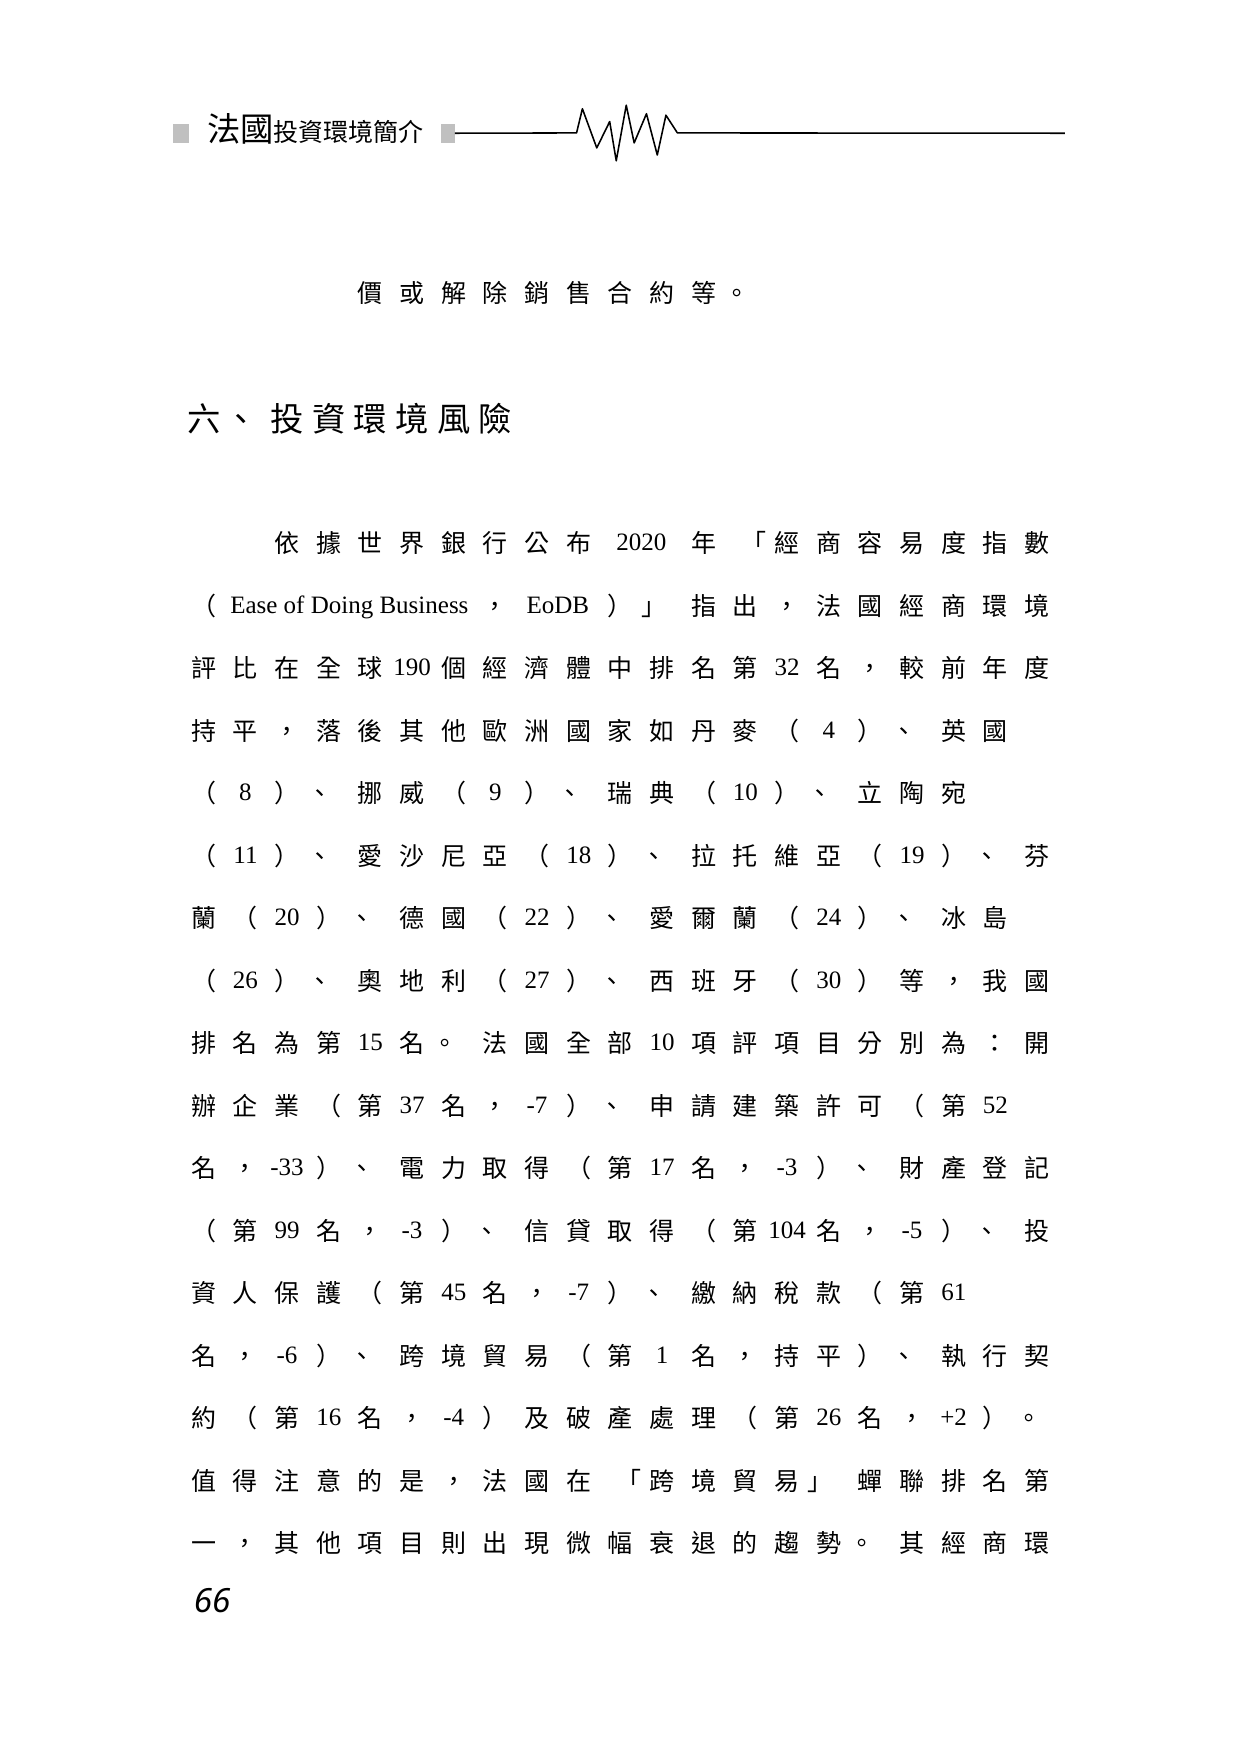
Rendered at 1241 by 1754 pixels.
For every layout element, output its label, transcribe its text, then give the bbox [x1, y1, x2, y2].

text 六、投資環境風險 [183, 375, 1058, 438]
text 依據世界銀行公布2020年「經商容易度指數（Ease of Doing Business，EoDB）」指出，法國經商環境評比在全球190個經濟體中排名第32名，較前年度持平，落後其他歐洲國家如丹麥（4）、英國（8）、挪威（9）、瑞典（10）、立陶宛（11）、愛沙尼亞（18）、拉托維亞（19）、芬蘭（20）、德國（22）、愛爾蘭（24）、冰島（26）、奧地利（27）、西班牙（30）等，我國排名為第15名。法國全部10項評項目分別為：開辦企業（第37名，-7）、申請建築許可（第52名，-33）、電力取得（第17名，-3）、財產登記（第99名，-3）、信貸取得（第104名，-5）、投資人保護（第45名，-7）、繳納稅款（第61名，-6）、跨境貿易（第1名，持平）、執行契約（第16名，-4）及破產處理（第26名，+2）。值得注意的是，法國在「跨境貿易」蟬聯排名第一，其他項目則出現微幅衰退的趨勢。其經商環 [183, 500, 1058, 1563]
text 價或解除銷售合約等。 [330, 250, 1058, 313]
